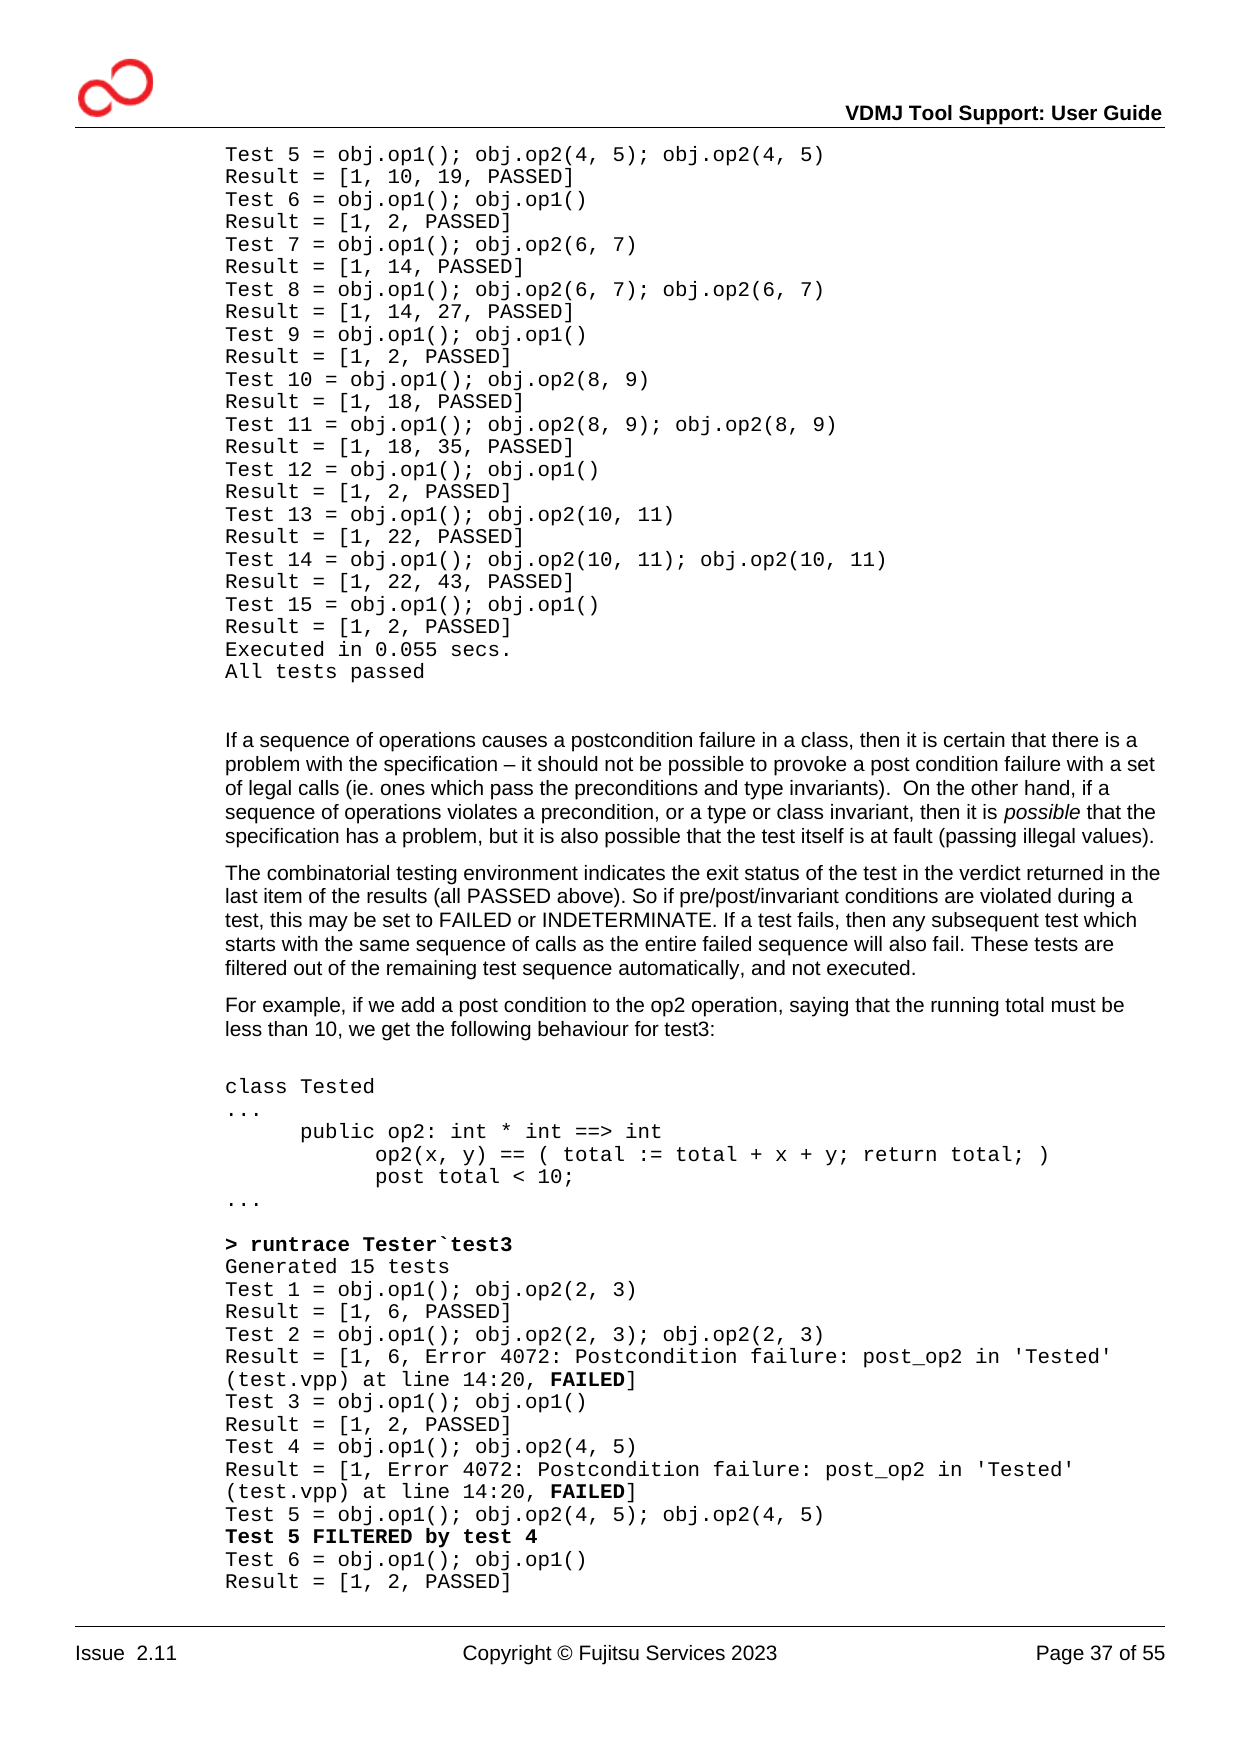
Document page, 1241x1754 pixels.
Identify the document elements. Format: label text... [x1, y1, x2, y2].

text Result = [1, 2, PASSED] [225, 346, 1165, 368]
text Result = [1, 2, PASSED] [225, 481, 1165, 503]
text Test 1 = obj.op1(); obj.op2(2, 3) [225, 1278, 1165, 1301]
text Result = [1, 18, 35, PASSED] [225, 436, 1165, 458]
text Result = [1, 2, PASSED] [225, 1571, 1165, 1593]
text public op2: int * int ==> int [225, 1121, 1165, 1143]
text Test 14 = obj.op1(); obj.op2(10, 11); obj.op2(10, 11) [225, 548, 1165, 571]
text post total < 10; [225, 1166, 1165, 1188]
text Test 13 = obj.op1(); obj.op2(10, 11) [225, 503, 1165, 526]
text Test 6 = obj.op1(); obj.op1() [225, 188, 1165, 211]
text Result = [1, 22, 43, PASSED] [225, 571, 1165, 593]
text Generated 15 tests [225, 1256, 1165, 1278]
text Result = [1, 14, 27, PASSED] [225, 301, 1165, 323]
text Test 2 = obj.op1(); obj.op2(2, 3); obj.op2(2, 3) [225, 1323, 1165, 1346]
text Result = [1, Error 4072: Postcondition failure: post_op2 in 'Tested' (test.vpp) at line 14:20, FAILED] [225, 1458, 1165, 1503]
text Test 5 = obj.op1(); obj.op2(4, 5); obj.op2(4, 5) [225, 143, 1165, 166]
text Result = [1, 2, PASSED] [225, 211, 1165, 233]
text If a sequence of operations causes a postcondition failure in a class, then it is certain that there is a problem with the specification – it should not be possible to provoke a post condition failure with a set of legal calls (ie. ones which pass the preconditions and type invariants). On the other hand, if a sequence of operations violates a precondition, or a type or class invariant, then it is possible that the specification has a problem, but it is also possible that the test itself is at fault (passing illegal values). [225, 728, 1165, 848]
text Test 7 = obj.op1(); obj.op2(6, 7) [225, 233, 1165, 256]
text Result = [1, 14, PASSED] [225, 256, 1165, 278]
text > runtrace Tester`test3 [225, 1233, 1165, 1256]
text Test 5 FILTERED by test 4 [225, 1526, 1165, 1548]
text ... [225, 1098, 1165, 1121]
picture [78, 52, 153, 127]
text For example, if we add a post condition to the op2 operation, saying that the running total must be less than 10, we get the following behaviour for test3: [225, 993, 1165, 1041]
text Result = [1, 18, PASSED] [225, 391, 1165, 413]
text ... [225, 1188, 1165, 1211]
text Test 4 = obj.op1(); obj.op2(4, 5) [225, 1436, 1165, 1458]
text Result = [1, 6, PASSED] [225, 1301, 1165, 1323]
text Test 5 = obj.op1(); obj.op2(4, 5); obj.op2(4, 5) [225, 1503, 1165, 1526]
text Test 8 = obj.op1(); obj.op2(6, 7); obj.op2(6, 7) [225, 278, 1165, 301]
text Result = [1, 22, PASSED] [225, 526, 1165, 548]
text Test 12 = obj.op1(); obj.op1() [225, 458, 1165, 481]
text op2(x, y) == ( total := total + x + y; return total; ) [225, 1143, 1165, 1166]
text All tests passed [225, 661, 1165, 683]
text Executed in 0.055 secs. [225, 638, 1165, 661]
text Test 10 = obj.op1(); obj.op2(8, 9) [225, 368, 1165, 391]
text Test 15 = obj.op1(); obj.op1() [225, 593, 1165, 616]
text Result = [1, 2, PASSED] [225, 616, 1165, 638]
text Test 3 = obj.op1(); obj.op1() [225, 1391, 1165, 1413]
text Result = [1, 2, PASSED] [225, 1413, 1165, 1436]
text Test 9 = obj.op1(); obj.op1() [225, 323, 1165, 346]
text class Tested [225, 1076, 1165, 1098]
text The combinatorial testing environment indicates the exit status of the test in the verdict returned in the last item of the results (all PASSED above). So if pre/post/invariant conditions are violated during a test, this may be set to FAILED or INDETERMINATE. If a test fails, then any subsequent test which starts with the same sequence of calls as the entire failed sequence will also fail. These tests are filtered out of the remaining test sequence automatically, and not executed. [225, 861, 1165, 981]
text Test 11 = obj.op1(); obj.op2(8, 9); obj.op2(8, 9) [225, 413, 1165, 436]
text Result = [1, 6, Error 4072: Postcondition failure: post_op2 in 'Tested' (test.vpp) at line 14:20, FAILED] [225, 1346, 1165, 1391]
text Test 6 = obj.op1(); obj.op1() [225, 1548, 1165, 1571]
text Result = [1, 10, 19, PASSED] [225, 166, 1165, 188]
